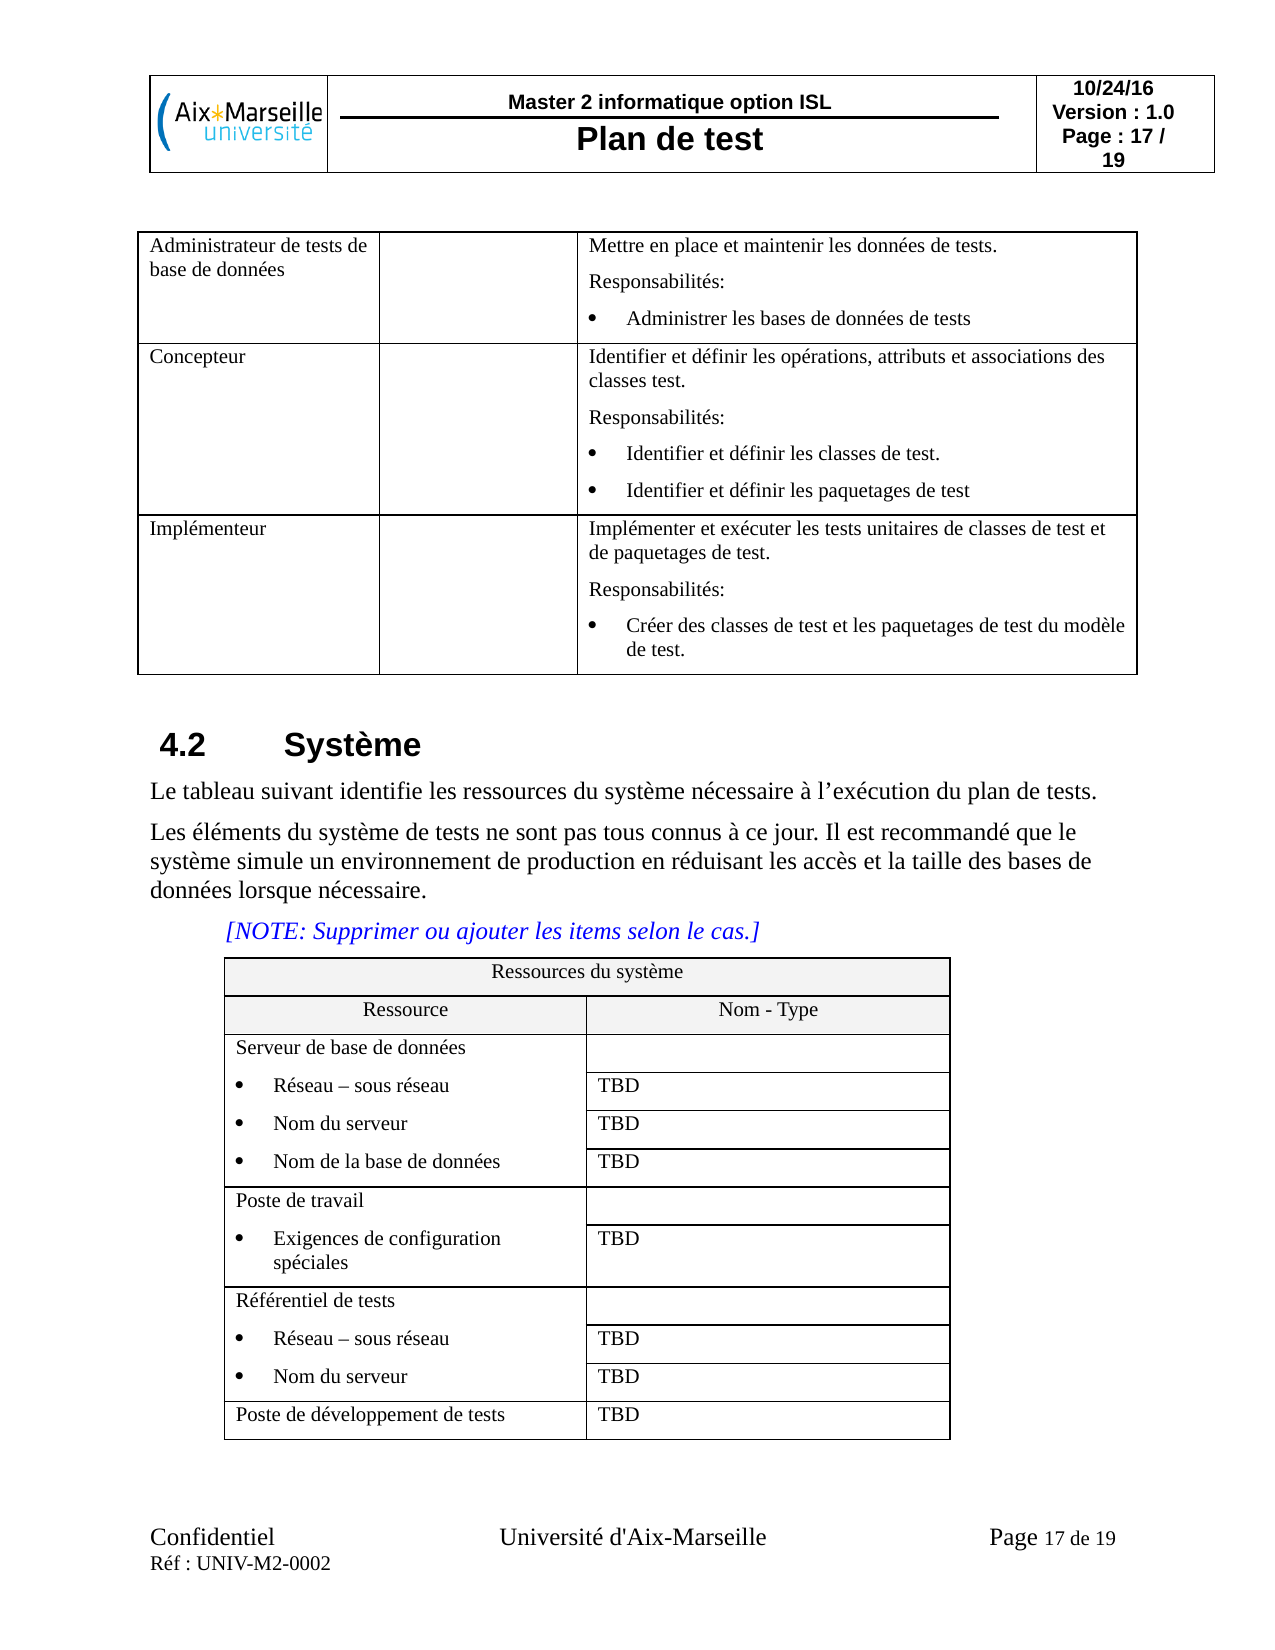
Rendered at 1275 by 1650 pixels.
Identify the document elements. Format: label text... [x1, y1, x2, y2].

table_cell TBD [587, 1402, 949, 1439]
table_cell [587, 1188, 949, 1224]
table_cell Nom du serveur [225, 1110, 586, 1148]
table_cell Implémenter et exécuter les tests unitaires de classes de test et de paquetages de test. Responsabilités: Créer des classes de test et les paquetages de test du modèle de test. [578, 516, 1136, 674]
text Les éléments du système de tests ne sont pas tous connus à ce jour. Il est recommandé que le système simule un environnement de production en réduisant les accès et la taille des bases de données lorsque nécessaire. [150, 817, 1125, 903]
table_header Ressources du système [225, 959, 949, 995]
table_cell Réseau – sous réseau [225, 1324, 586, 1362]
table_cell Poste de travail [225, 1188, 586, 1224]
table_cell TBD [587, 1326, 949, 1362]
table_cell Ressource [225, 997, 586, 1033]
table_cell Nom du serveur [225, 1363, 586, 1401]
table_cell Administrateur de tests de base de données [139, 233, 379, 342]
table_cell Identifier et définir les opérations, attributs et associations des classes test. Responsabilités: Identifier et définir les classes de test. Identifier et définir les paquetages de test [578, 344, 1136, 514]
table_cell [380, 344, 577, 514]
text [NOTE: Supprimer ou ajouter les items selon le cas.] [225, 916, 1125, 945]
text Le tableau suivant identifie les ressources du système nécessaire à l’exécution du plan de tests. [150, 776, 1125, 805]
table_cell TBD [587, 1111, 949, 1148]
table_cell Serveur de base de données [225, 1035, 586, 1072]
table_cell TBD [587, 1073, 949, 1110]
table_cell [380, 516, 577, 674]
table_cell [587, 1035, 949, 1072]
table_cell TBD [587, 1364, 949, 1401]
table_cell Exigences de configuration spéciales [225, 1224, 586, 1286]
table_cell [380, 233, 577, 342]
table_cell TBD [587, 1226, 949, 1286]
table_cell Réseau – sous réseau [225, 1072, 586, 1110]
table_cell Mettre en place et maintenir les données de tests. Responsabilités: Administrer les bases de données de tests [578, 233, 1136, 342]
table_cell TBD [587, 1150, 949, 1186]
table_cell Concepteur [139, 344, 379, 514]
table_cell Implémenteur [139, 516, 379, 674]
table_cell Nom de la base de données [225, 1148, 586, 1186]
table_cell [587, 1288, 949, 1324]
picture [157, 93, 322, 151]
table_cell Référentiel de tests [225, 1288, 586, 1324]
table_cell Poste de développement de tests [225, 1402, 586, 1439]
table_cell Nom - Type [587, 997, 949, 1033]
subtitle Système [150, 725, 1125, 763]
